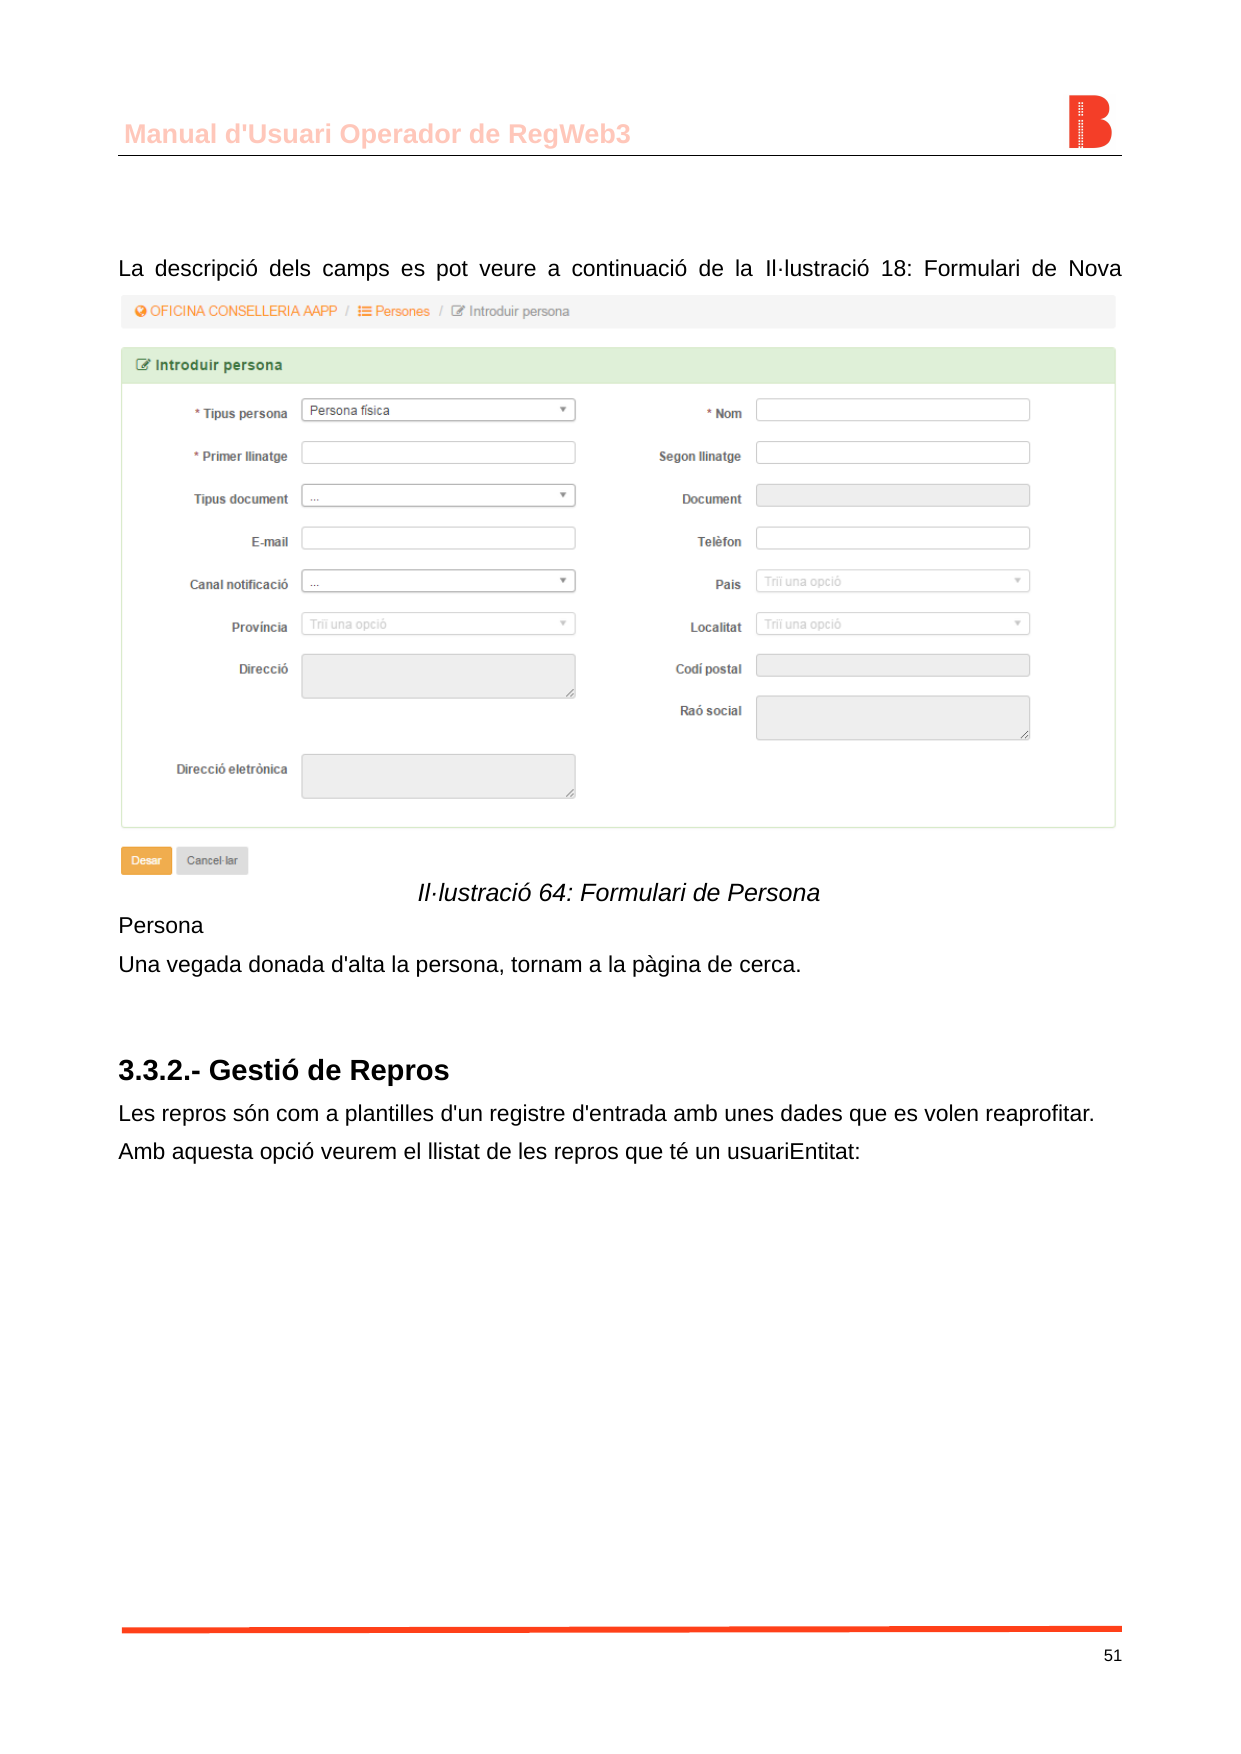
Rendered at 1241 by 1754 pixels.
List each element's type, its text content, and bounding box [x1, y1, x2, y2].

picture [118, 293, 1123, 878]
text Amb aquesta opció veurem el llistat de les repros que té un usuariEntitat: [118, 1138, 1122, 1165]
subtitle Gestió de Repros [118, 1053, 1122, 1087]
text Il·lustració 64: Formulari de Persona [118, 878, 1122, 906]
text Una vegada donada d'alta la persona, tornam a la pàgina de cerca. [118, 951, 1122, 977]
picture [1063, 94, 1117, 150]
text Persona [118, 912, 1122, 938]
text La descripció dels camps es pot veure a continuació de la Il·lustració 18: Formulari de Nova [118, 254, 1122, 293]
text Les repros són com a plantilles d'un registre d'entrada amb unes dades que es volen reaprofitar. [118, 1099, 1122, 1126]
